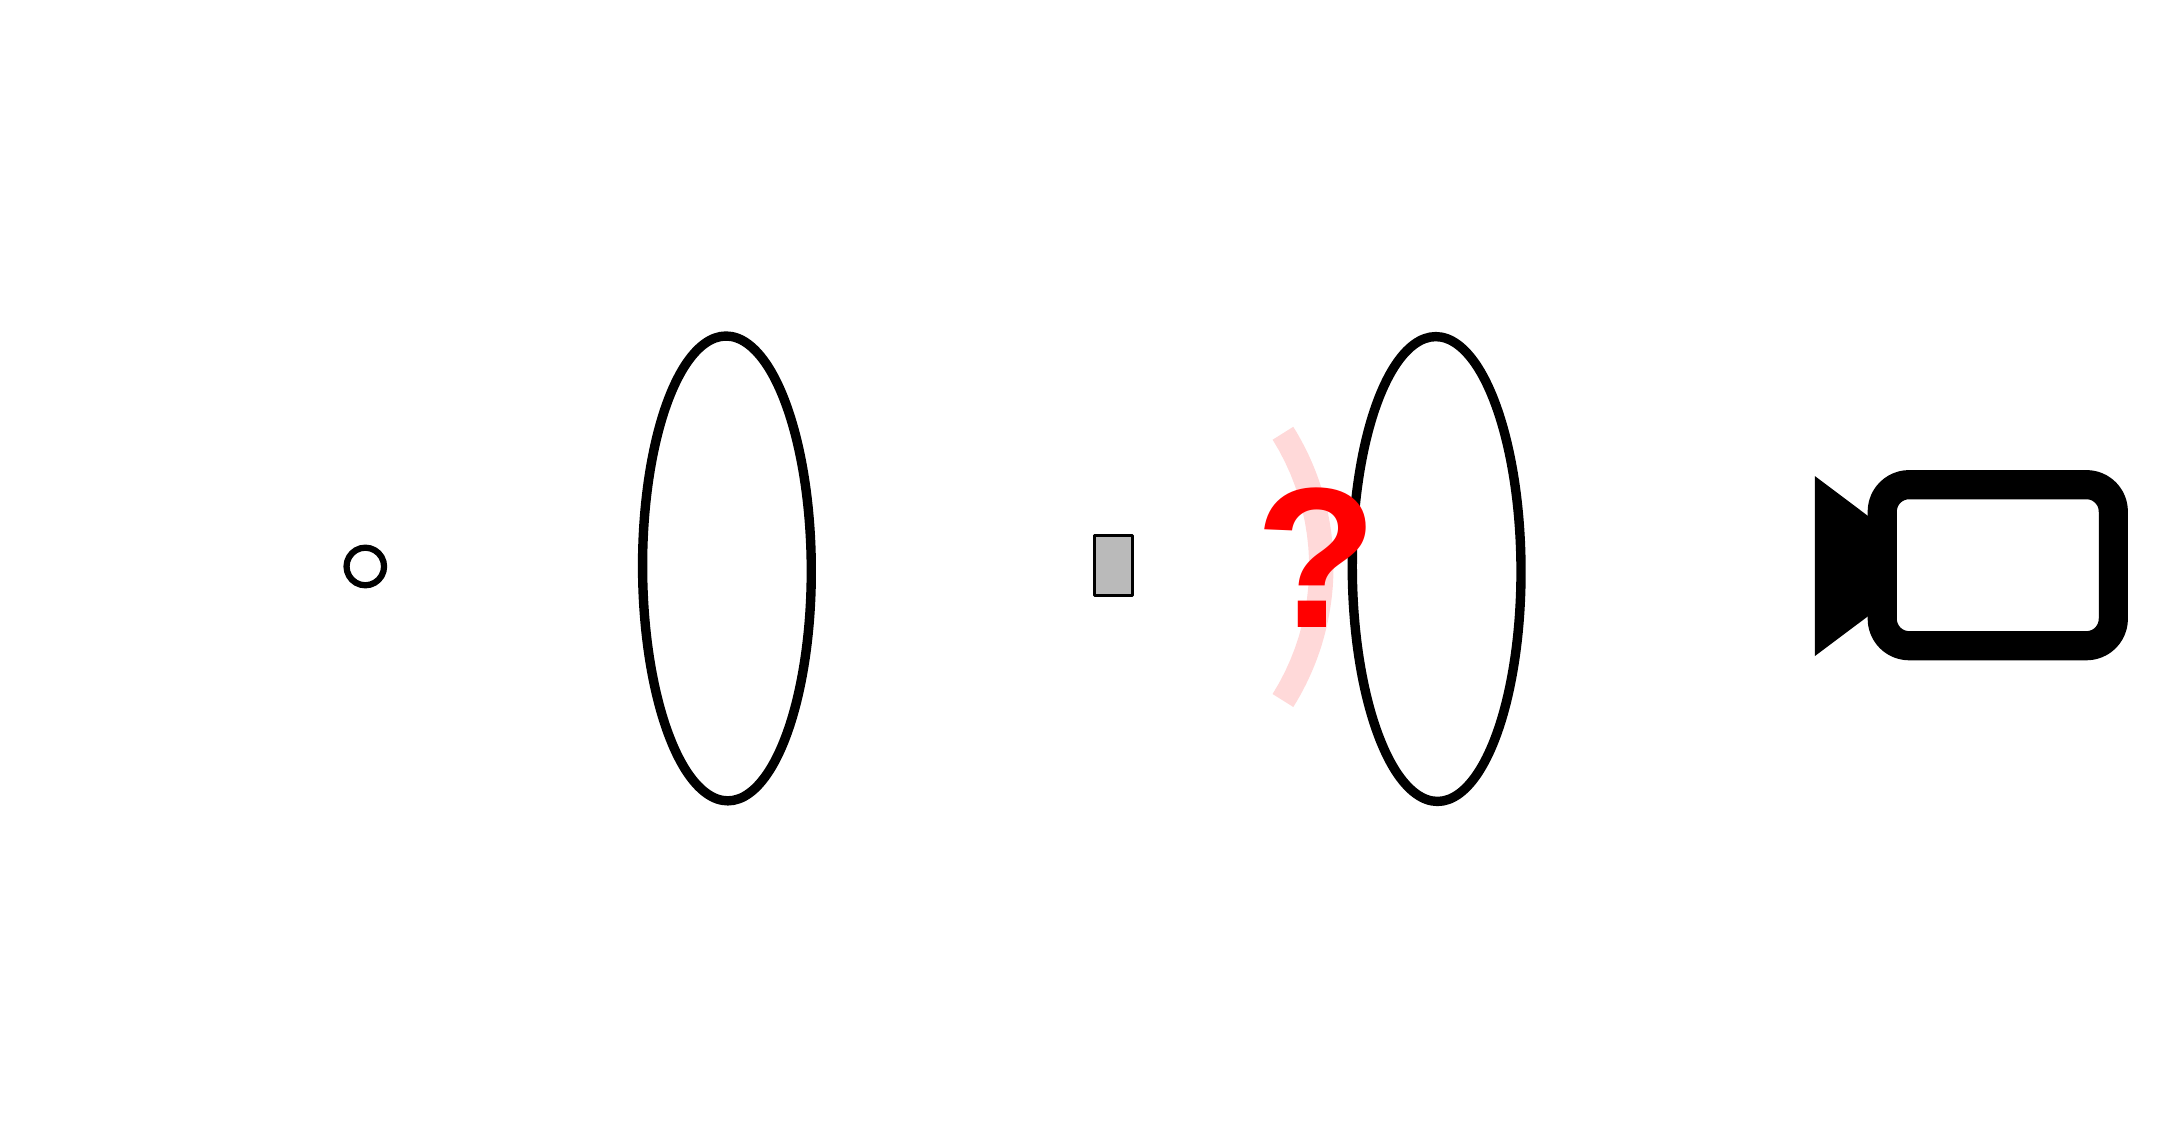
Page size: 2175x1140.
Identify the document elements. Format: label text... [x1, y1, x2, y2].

text_box [1882, 484, 2114, 646]
text_box [642, 0, 1747, 1140]
text_box [1814, 476, 1875, 657]
text_box ? [1211, 439, 1422, 678]
